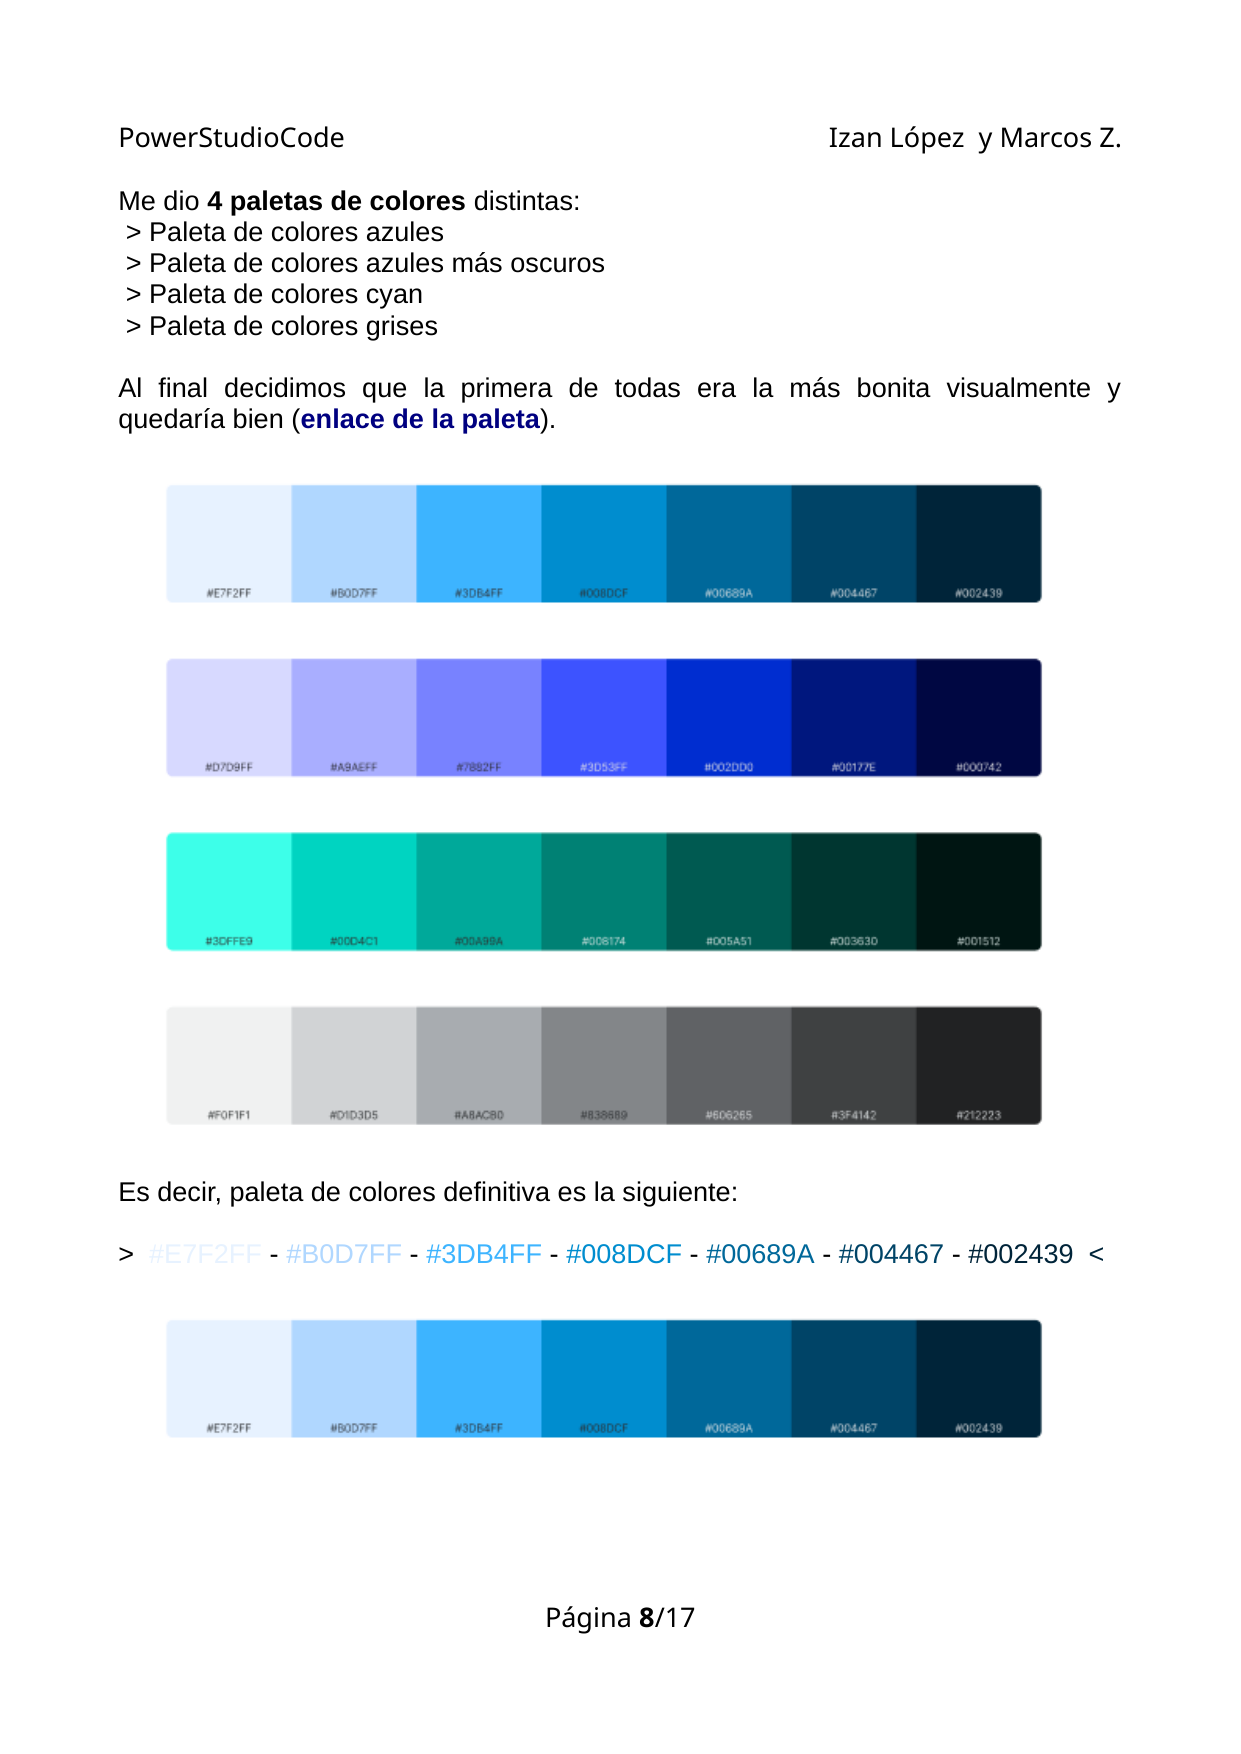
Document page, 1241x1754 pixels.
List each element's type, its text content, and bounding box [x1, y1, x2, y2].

text > Paleta de colores azules más oscuros [118, 247, 1122, 278]
picture [118, 465, 1089, 1145]
text > Paleta de colores azules [118, 216, 1122, 247]
text Es decir, paleta de colores definitiva es la siguiente: [118, 1176, 1122, 1207]
text > Paleta de colores cyan [118, 278, 1122, 309]
picture [118, 1300, 1089, 1451]
text Me dio 4 paletas de colores distintas: [118, 184, 1122, 216]
text Al final decidimos que la primera de todas era la más bonita visualmente y quedaría bien (enlace de la paleta). [118, 372, 1122, 434]
text > Paleta de colores grises [118, 309, 1122, 341]
text > #E7F2FF - #B0D7FF - #3DB4FF - #008DCF - #00689A - #004467 - #002439 < [118, 1238, 1122, 1269]
